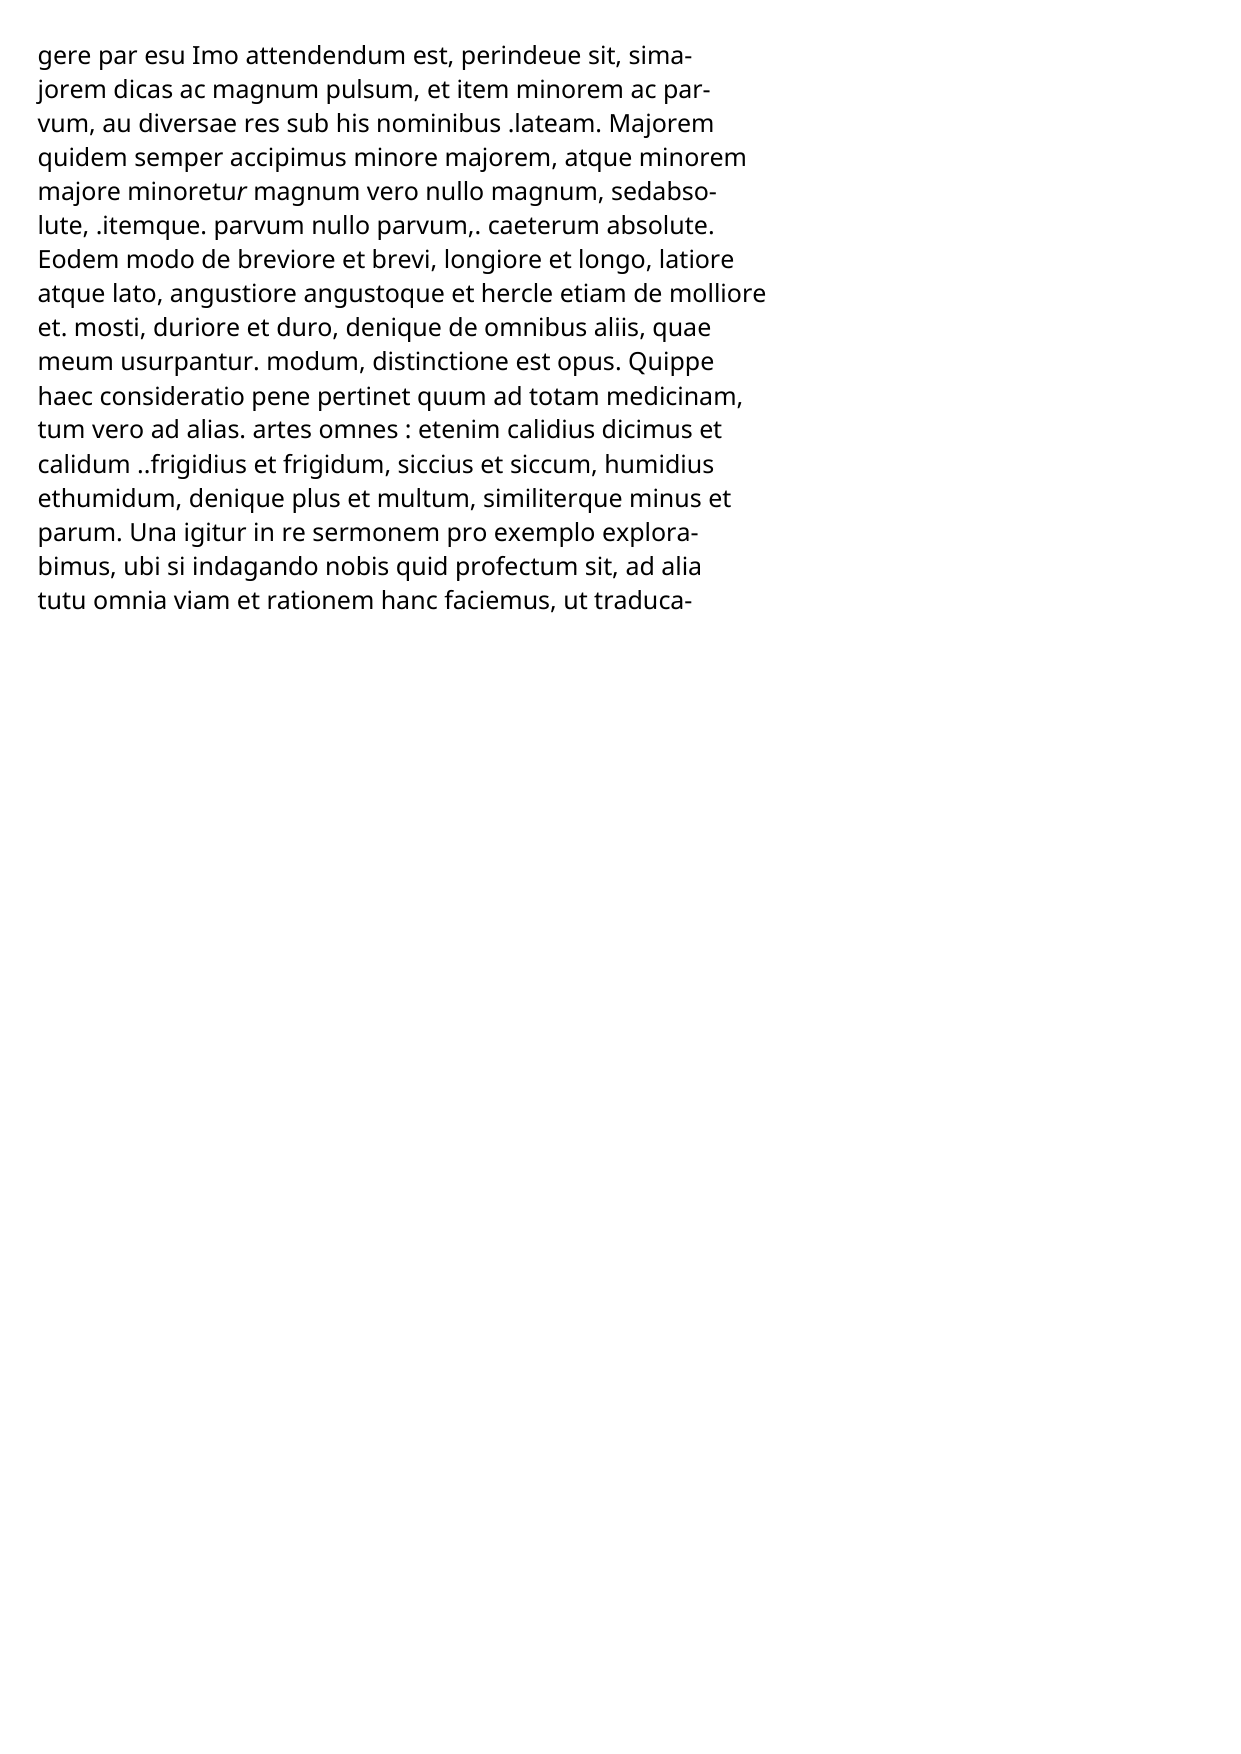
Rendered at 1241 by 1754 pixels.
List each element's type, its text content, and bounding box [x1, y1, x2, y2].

text gere par esu Imo attendendum est, perindeue sit, sima- jorem dicas ac magnum pulsum, et item minorem ac par- vum, au diversae res sub his nominibus .lateam. Majorem quidem semper accipimus minore majorem, atque minorem majore minoretur magnum vero nullo magnum, sedabso- lute, .itemque. parvum nullo parvum,. caeterum absolute. Eodem modo de breviore et brevi, longiore et longo, latiore atque lato, angustiore angustoque et hercle etiam de molliore et. mosti, duriore et duro, denique de omnibus aliis, quae meum usurpantur. modum, distinctione est opus. Quippe haec consideratio pene pertinet quum ad totam medicinam, tum vero ad alias. artes omnes : etenim calidius dicimus et calidum ..frigidius et frigidum, siccius et siccum, humidius ethumidum, denique plus et multum, similiterque minus et parum. Una igitur in re sermonem pro exemplo explora- bimus, ubi si indagando nobis quid profectum sit, ad alia tutu omnia viam et rationem hanc faciemus, ut traduca- [37, 37, 1203, 617]
